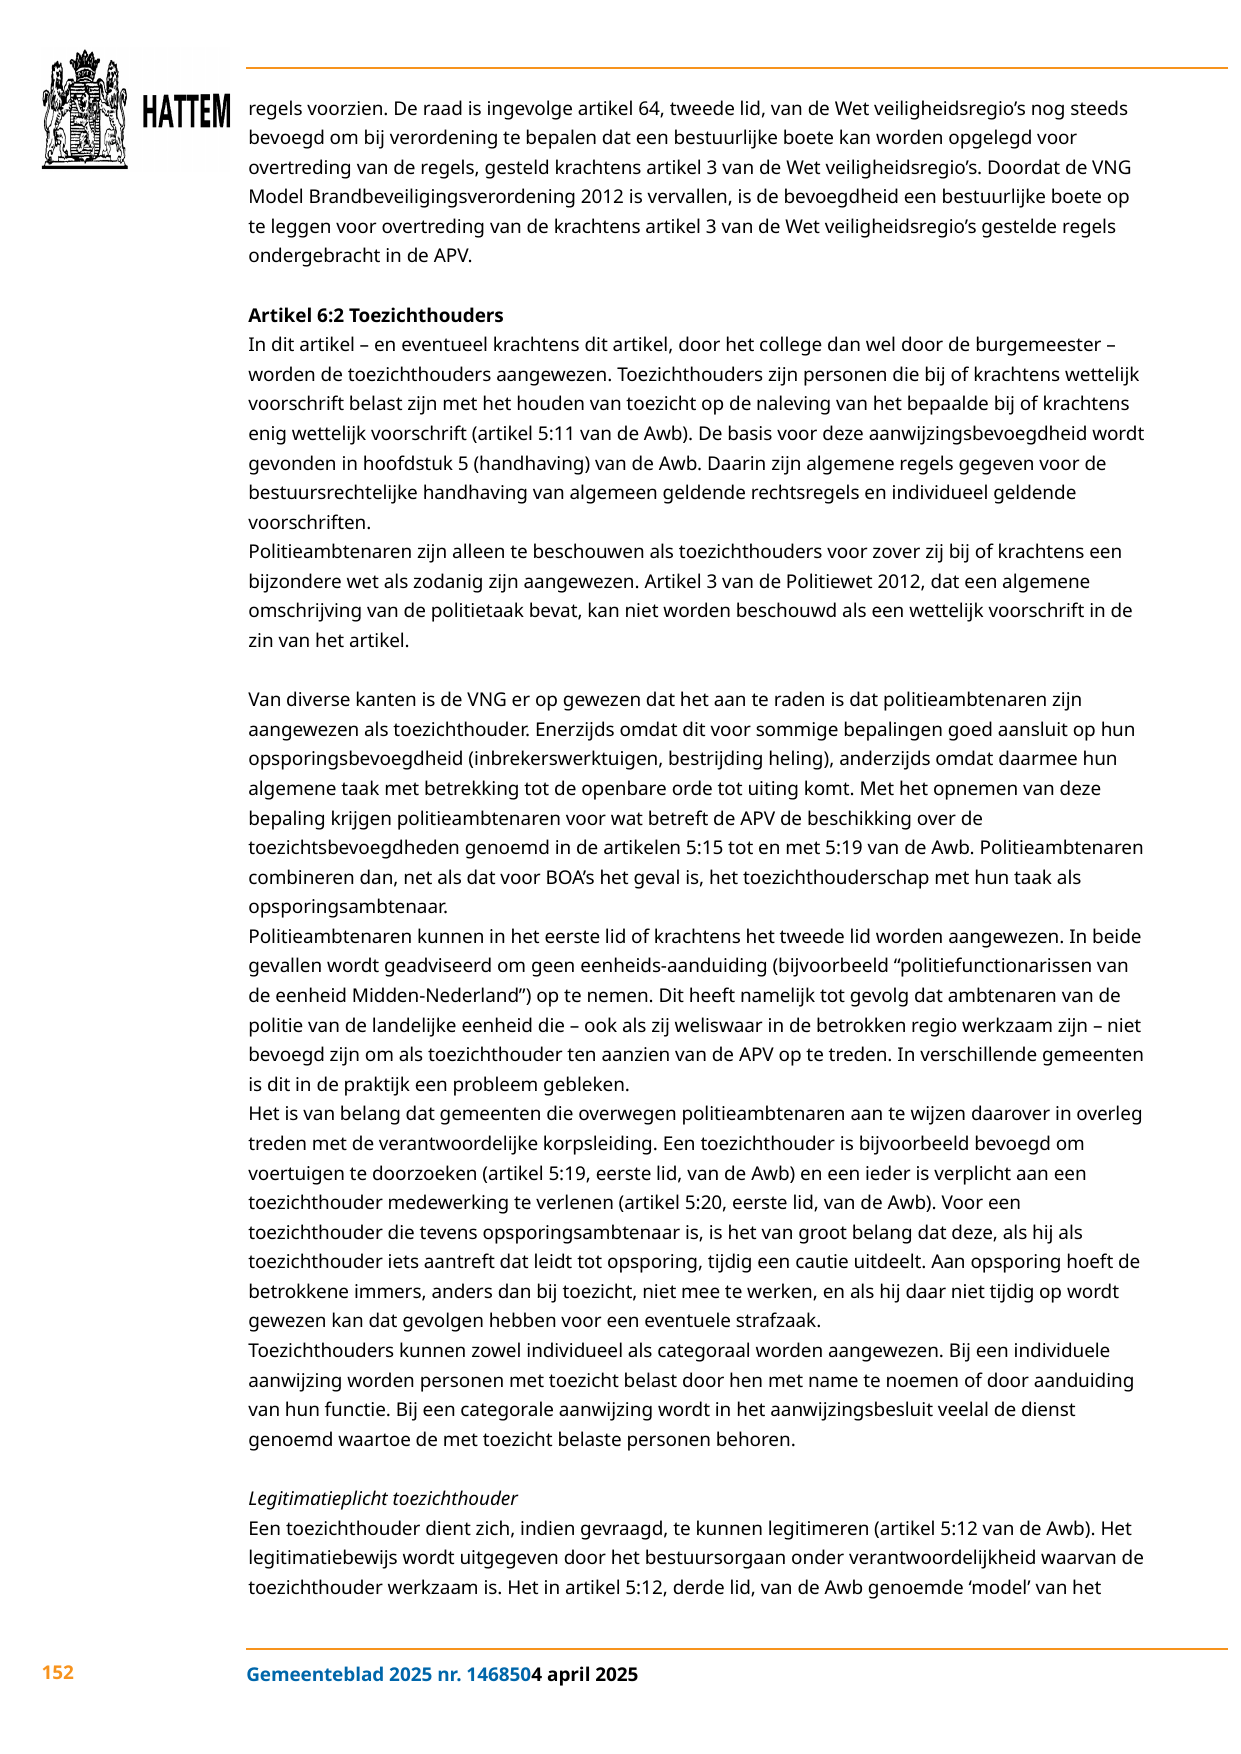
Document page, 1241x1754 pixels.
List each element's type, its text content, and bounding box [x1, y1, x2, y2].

text regels voorzien. De raad is ingevolge artikel 64, tweede lid, van de Wet veiligheidsregio’s nog steeds bevoegd om bij verordening te bepalen dat een bestuurlijke boete kan worden opgelegd voor overtreding van de regels, gesteld krachtens artikel 3 van de Wet veiligheidsregio’s. Doordat de VNG Model Brandbeveiligingsverordening 2012 is vervallen, is de bevoegdheid een bestuurlijke boete op te leggen voor overtreding van de krachtens artikel 3 van de Wet veiligheidsregio’s gestelde regels ondergebracht in de APV. [248, 95, 1152, 268]
text Toezichthouders kunnen zowel individueel als categoraal worden aangewezen. Bij een individuele aanwijzing worden personen met toezicht belast door hen met name te noemen of door aanduiding van hun functie. Bij een categorale aanwijzing wordt in het aanwijzingsbesluit veelal de dienst genoemd waartoe de met toezicht belaste personen behoren. [248, 1337, 1152, 1452]
text Legitimatieplicht toezichthouder [248, 1485, 1152, 1511]
picture [41, 47, 231, 172]
text Politieambtenaren zijn alleen te beschouwen als toezichthouders voor zover zij bij of krachtens een bijzondere wet als zodanig zijn aangewezen. Artikel 3 van de Politiewet 2012, dat een algemene omschrijving van de politietaak bevat, kan niet worden beschouwd als een wettelijk voorschrift in de zin van het artikel. [248, 538, 1152, 653]
text Politieambtenaren kunnen in het eerste lid of krachtens het tweede lid worden aangewezen. In beide gevallen wordt geadviseerd om geen eenheids-aanduiding (bijvoorbeeld “politiefunctionarissen van de eenheid Midden-Nederland”) op te nemen. Dit heeft namelijk tot gevolg dat ambtenaren van de politie van de landelijke eenheid die – ook als zij weliswaar in de betrokken regio werkzaam zijn – niet bevoegd zijn om als toezichthouder ten aanzien van de APV op te treden. In verschillende gemeenten is dit in de praktijk een probleem gebleken. [248, 923, 1152, 1097]
text Een toezichthouder dient zich, indien gevraagd, te kunnen legitimeren (artikel 5:12 van de Awb). Het legitimatiebewijs wordt uitgegeven door het bestuursorgaan onder verantwoordelijkheid waarvan de toezichthouder werkzaam is. Het in artikel 5:12, derde lid, van de Awb genoemde ‘model’ van het [248, 1515, 1152, 1600]
text Artikel 6:2 Toezichthouders [248, 302, 1152, 328]
text In dit artikel – en eventueel krachtens dit artikel, door het college dan wel door de burgemeester – worden de toezichthouders aangewezen. Toezichthouders zijn personen die bij of krachtens wettelijk voorschrift belast zijn met het houden van toezicht op de naleving van het bepaalde bij of krachtens enig wettelijk voorschrift (artikel 5:11 van de Awb). De basis voor deze aanwijzingsbevoegdheid wordt gevonden in hoofdstuk 5 (handhaving) van de Awb. Daarin zijn algemene regels gegeven voor de bestuursrechtelijke handhaving van algemeen geldende rechtsregels en individueel geldende voorschriften. [248, 331, 1152, 535]
text Van diverse kanten is de VNG er op gewezen dat het aan te raden is dat politieambtenaren zijn aangewezen als toezichthouder. Enerzijds omdat dit voor sommige bepalingen goed aansluit op hun opsporingsbevoegdheid (inbrekerswerktuigen, bestrijding heling), anderzijds omdat daarmee hun algemene taak met betrekking tot de openbare orde tot uiting komt. Met het opnemen van deze bepaling krijgen politieambtenaren voor wat betreft de APV de beschikking over de toezichtsbevoegdheden genoemd in de artikelen 5:15 tot en met 5:19 van de Awb. Politieambtenaren combineren dan, net als dat voor BOA’s het geval is, het toezichthouderschap met hun taak als opsporingsambtenaar. [248, 686, 1152, 919]
text Het is van belang dat gemeenten die overwegen politieambtenaren aan te wijzen daarover in overleg treden met de verantwoordelijke korpsleiding. Een toezichthouder is bijvoorbeeld bevoegd om voertuigen te doorzoeken (artikel 5:19, eerste lid, van de Awb) en een ieder is verplicht aan een toezichthouder medewerking te verlenen (artikel 5:20, eerste lid, van de Awb). Voor een toezichthouder die tevens opsporingsambtenaar is, is het van groot belang dat deze, als hij als toezichthouder iets aantreft dat leidt tot opsporing, tijdig een cautie uitdeelt. Aan opsporing hoeft de betrokkene immers, anders dan bij toezicht, niet mee te werken, en als hij daar niet tijdig op wordt gewezen kan dat gevolgen hebben voor een eventuele strafzaak. [248, 1101, 1152, 1333]
